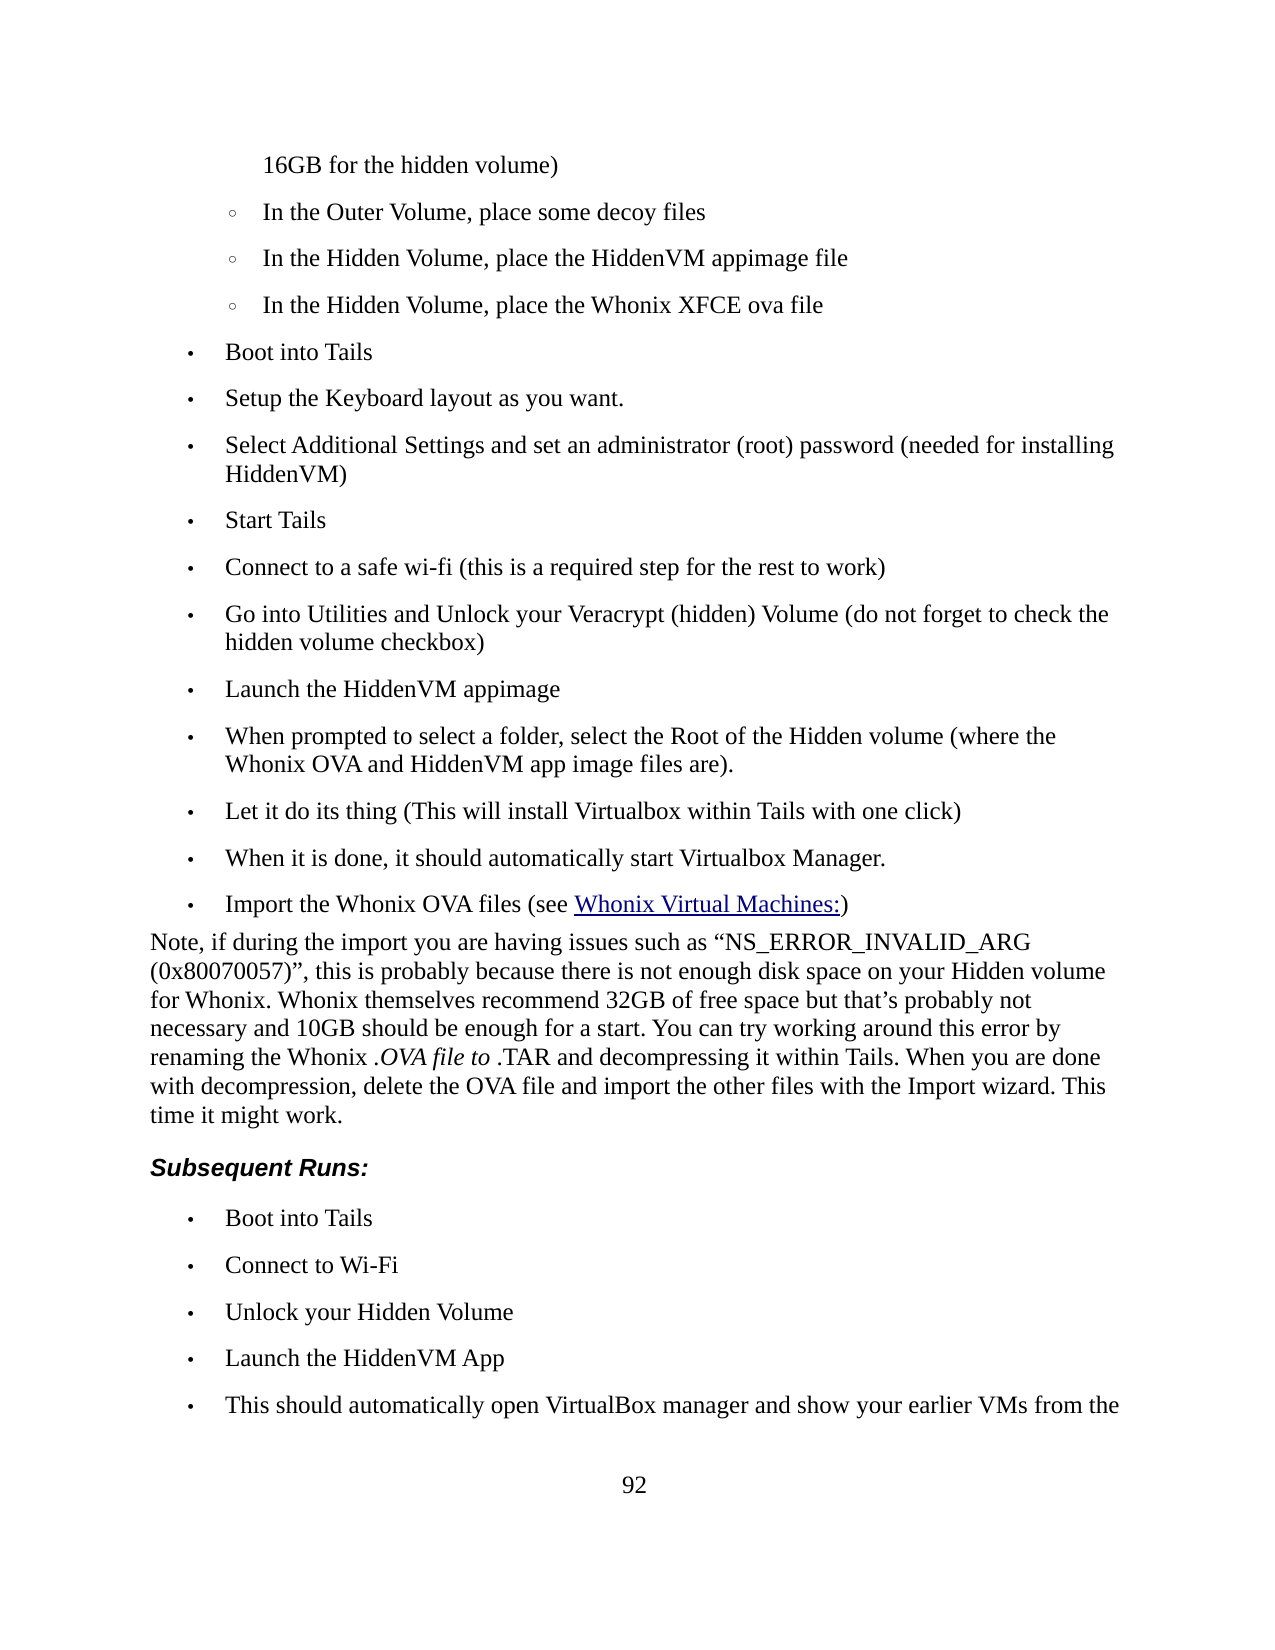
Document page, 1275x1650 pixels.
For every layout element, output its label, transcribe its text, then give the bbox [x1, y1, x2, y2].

list When prompted to select a folder, select the Root of the Hidden volume (where the Whonix OVA and HiddenVM app image files are). [187, 721, 1125, 778]
list Launch the HiddenVM appimage [187, 674, 1125, 703]
list Import the Whonix OVA files (see Whonix Virtual Machines:) [187, 889, 1125, 918]
list Let it do its thing (This will install Virtualbox within Tails with one click) [187, 796, 1125, 825]
text Note, if during the import you are having issues such as “NS_ERROR_INVALID_ARG (0x80070057)”, this is probably because there is not enough disk space on your Hidden volume for Whonix. Whonix themselves recommend 32GB of free space but that’s probably not necessary and 10GB should be enough for a start. You can try working around this error by renaming the Whonix .OVA file to .TAR and decompressing it within Tails. When you are done with decompression, delete the OVA file and import the other files with the Import wizard. This time it might work. [150, 927, 1125, 1128]
list Select Additional Settings and set an administrator (root) password (needed for installing HiddenVM) [187, 430, 1125, 487]
list In the Hidden Volume, place the HiddenVM appimage file [225, 243, 1125, 272]
list 16GB for the hidden volume) [225, 150, 1125, 179]
list Boot into Tails [187, 1203, 1125, 1232]
list When it is done, it should automatically start Virtualbox Manager. [187, 843, 1125, 872]
list This should automatically open VirtualBox manager and show your earlier VMs from the [187, 1390, 1125, 1419]
list Unlock your Hidden Volume [187, 1297, 1125, 1326]
list In the Hidden Volume, place the Whonix XFCE ova file [225, 290, 1125, 319]
list Go into Utilities and Unlock your Veracrypt (hidden) Volume (do not forget to check the hidden volume checkbox) [187, 599, 1125, 656]
list Start Tails [187, 505, 1125, 534]
subtitle Subsequent Runs: [150, 1153, 1125, 1182]
list Boot into Tails [187, 337, 1125, 365]
list Connect to Wi-Fi [187, 1250, 1125, 1279]
list Connect to a safe wi-fi (this is a required step for the rest to work) [187, 552, 1125, 581]
list Launch the HiddenVM App [187, 1343, 1125, 1372]
list In the Outer Volume, place some decoy files [225, 197, 1125, 225]
list Setup the Keyboard layout as you want. [187, 383, 1125, 412]
